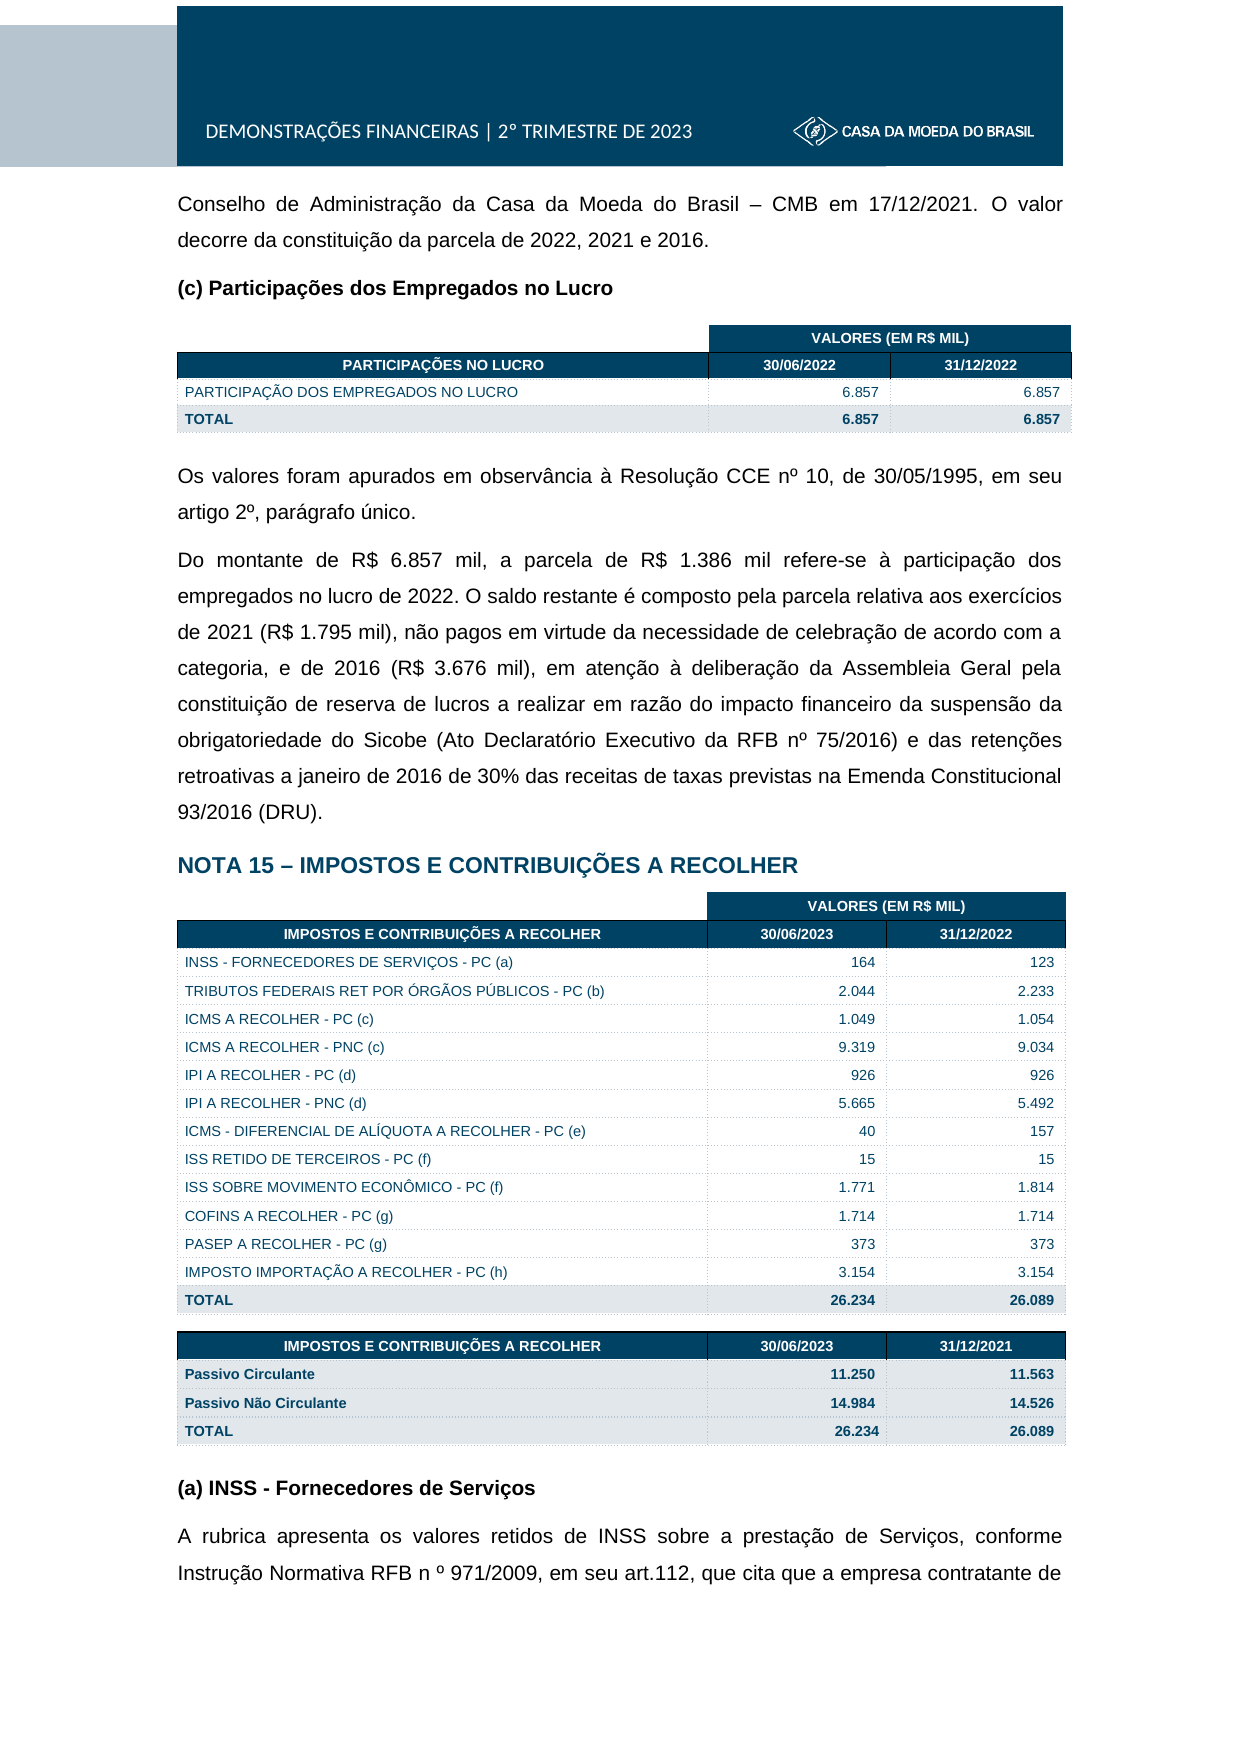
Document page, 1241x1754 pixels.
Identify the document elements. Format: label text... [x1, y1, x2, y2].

subtitle NOTA 15 – IMPOSTOS E CONTRIBUIÇÕES A RECOLHER [177, 852, 1063, 878]
table_cell 3.154 [707, 1257, 886, 1285]
text Conselho de Administração da Casa da Moeda do Brasil – CMB em 17/12/2021. O valor decorre da constituição da parcela de 2022, 2021 e 2016. [177, 192, 1063, 252]
table_cell TOTAL [177, 1416, 707, 1444]
table_cell ISS SOBRE MOVIMENTO ECONÔMICO - PC (f) [177, 1173, 707, 1201]
table_cell 2.233 [886, 976, 1066, 1004]
table_cell 31/12/2021 [887, 1333, 1065, 1359]
table_cell 40 [707, 1117, 886, 1145]
table_header VALORES (EM R$ MIL) [707, 892, 1066, 920]
text Os valores foram apurados em observância à Resolução CCE nº 10, de 30/05/1995, em seu artigo 2º, parágrafo único. [177, 464, 1063, 523]
table_cell 15 [707, 1145, 886, 1173]
table_cell 9.319 [707, 1032, 886, 1060]
text Do montante de R$ 6.857 mil, a parcela de R$ 1.386 mil refere-se à participação dos empregados no lucro de 2022. O saldo restante é composto pela parcela relativa aos exercícios de 2021 (R$ 1.795 mil), não pagos em virtude da necessidade de celebração de acordo com a categoria, e de 2016 (R$ 3.676 mil), em atenção à deliberação da Assembleia Geral pela constituição de reserva de lucros a realizar em razão do impacto financeiro da suspensão da obrigatoriedade do Sicobe (Ato Declaratório Executivo da RFB nº 75/2016) e das retenções retroativas a janeiro de 2016 de 30% das receitas de taxas previstas na Emenda Constitucional 93/2016 (DRU). [177, 548, 1063, 823]
table_cell IMPOSTOS E CONTRIBUIÇÕES A RECOLHER [178, 1333, 707, 1359]
table_header [177, 892, 707, 920]
table_cell 1.054 [886, 1004, 1066, 1032]
table_cell PARTICIPAÇÃO DOS EMPREGADOS NO LUCRO [177, 379, 709, 405]
table_cell 5.665 [707, 1089, 886, 1117]
table_cell 926 [707, 1060, 886, 1088]
table_cell 30/06/2022 [709, 353, 890, 378]
table_cell 6.857 [890, 379, 1071, 405]
table_cell TRIBUTOS FEDERAIS RET POR ÓRGÃOS PÚBLICOS - PC (b) [177, 976, 707, 1004]
table_cell IMPOSTO IMPORTAÇÃO A RECOLHER - PC (h) [177, 1257, 707, 1285]
table_cell IPI A RECOLHER - PC (d) [177, 1060, 707, 1088]
table_cell 31/12/2022 [887, 921, 1065, 948]
table_cell 26.089 [886, 1416, 1066, 1444]
table_cell ICMS - DIFERENCIAL DE ALÍQUOTA A RECOLHER - PC (e) [177, 1117, 707, 1145]
table_cell 164 [707, 948, 886, 976]
table_cell 1.714 [707, 1201, 886, 1229]
table_cell IMPOSTOS E CONTRIBUIÇÕES A RECOLHER [178, 921, 707, 948]
text A rubrica apresenta os valores retidos de INSS sobre a prestação de Serviços, conforme Instrução Normativa RFB n º 971/2009, em seu art.112, que cita que a empresa contratante de [177, 1524, 1063, 1584]
table_cell PARTICIPAÇÕES NO LUCRO [178, 353, 708, 378]
table_cell 30/06/2023 [708, 1333, 886, 1359]
table_cell 26.234 [707, 1285, 886, 1313]
table_cell COFINS A RECOLHER - PC (g) [177, 1201, 707, 1229]
table_cell [707, 1314, 886, 1331]
table_cell Passivo Não Circulante [177, 1388, 707, 1416]
table_header VALORES (EM R$ MIL) [709, 325, 1071, 352]
table_cell 11.563 [886, 1360, 1066, 1388]
table_cell ICMS A RECOLHER - PNC (c) [177, 1032, 707, 1060]
text (c) Participações dos Empregados no Lucro [177, 276, 1063, 300]
table_cell ICMS A RECOLHER - PC (c) [177, 1004, 707, 1032]
table_cell ISS RETIDO DE TERCEIROS - PC (f) [177, 1145, 707, 1173]
table_cell 15 [886, 1145, 1066, 1173]
table_cell INSS - FORNECEDORES DE SERVIÇOS - PC (a) [177, 948, 707, 976]
table_cell IPI A RECOLHER - PNC (d) [177, 1089, 707, 1117]
table_cell [886, 1314, 1066, 1331]
table_cell 157 [886, 1117, 1066, 1145]
table_cell 6.857 [709, 379, 890, 405]
table_cell 26.234 [707, 1416, 886, 1444]
table_cell 1.714 [886, 1201, 1066, 1229]
table_cell [177, 1314, 707, 1331]
table_header [177, 325, 709, 352]
table_cell 123 [886, 948, 1066, 976]
table_cell 14.984 [707, 1388, 886, 1416]
table_cell 373 [886, 1229, 1066, 1257]
table_cell 6.857 [709, 405, 890, 432]
text (a) INSS - Fornecedores de Serviços [177, 1476, 1063, 1500]
table_cell Passivo Circulante [177, 1360, 707, 1388]
table_cell 2.044 [707, 976, 886, 1004]
table_cell 1.771 [707, 1173, 886, 1201]
table_cell PASEP A RECOLHER - PC (g) [177, 1229, 707, 1257]
table_cell 373 [707, 1229, 886, 1257]
table_cell 14.526 [886, 1388, 1066, 1416]
table_cell 1.049 [707, 1004, 886, 1032]
table_cell 11.250 [707, 1360, 886, 1388]
table_cell 926 [886, 1060, 1066, 1088]
table_cell 31/12/2022 [891, 353, 1071, 378]
table_cell 26.089 [886, 1285, 1066, 1313]
table_cell 5.492 [886, 1089, 1066, 1117]
table_cell 1.814 [886, 1173, 1066, 1201]
table_cell 9.034 [886, 1032, 1066, 1060]
table_cell TOTAL [177, 405, 709, 432]
table_cell 30/06/2023 [708, 921, 886, 948]
table_cell 3.154 [886, 1257, 1066, 1285]
table_cell TOTAL [177, 1285, 707, 1313]
table_cell 6.857 [890, 405, 1071, 432]
